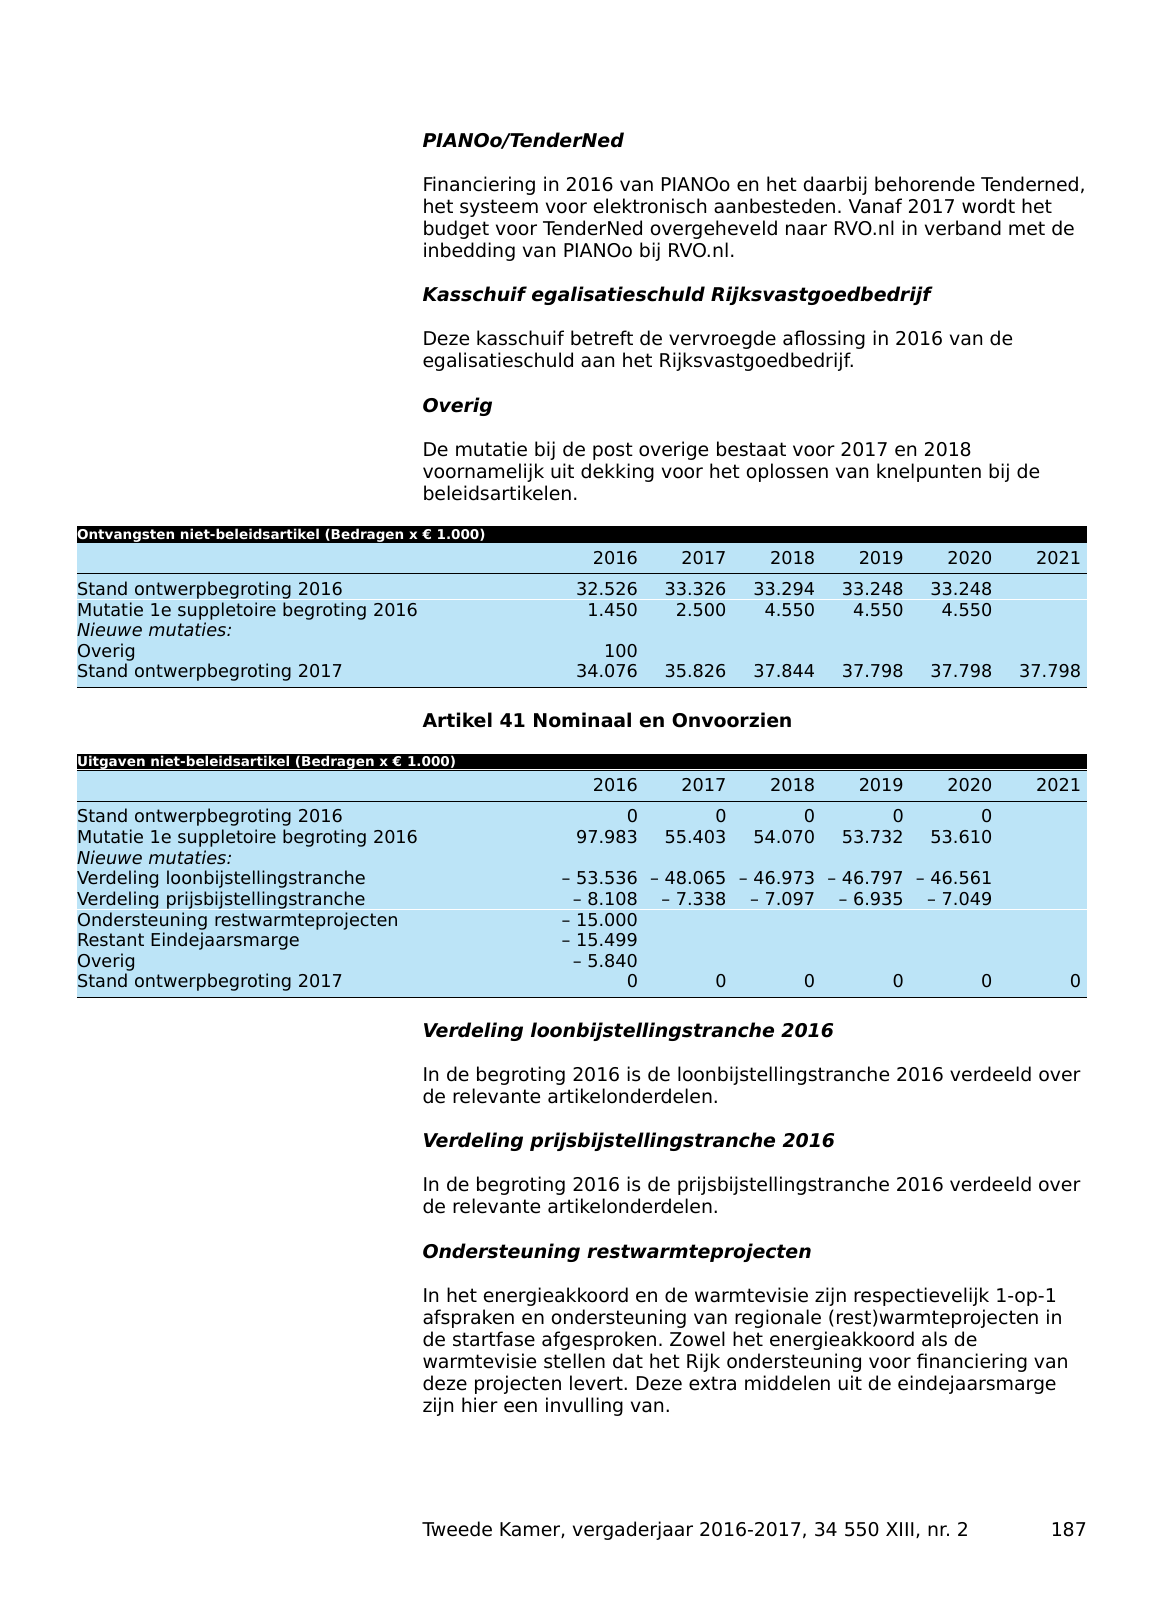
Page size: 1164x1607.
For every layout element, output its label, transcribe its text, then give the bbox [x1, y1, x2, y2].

table_cell – 46.561 [909, 868, 998, 889]
table_cell [998, 600, 1087, 620]
table_cell [732, 930, 821, 951]
table_cell [644, 620, 732, 641]
table_cell [998, 802, 1087, 827]
table_cell [909, 930, 998, 951]
table_cell Overig [77, 641, 555, 661]
table_cell 34.076 [555, 661, 644, 687]
table_cell 54.070 [732, 827, 821, 848]
table_cell 0 [644, 971, 732, 997]
table_cell [998, 889, 1087, 909]
table_cell 33.248 [821, 574, 909, 599]
table_cell [732, 951, 821, 971]
subtitle Overig [422, 394, 1087, 416]
table_cell – 7.338 [644, 889, 732, 909]
table_cell 0 [998, 971, 1087, 997]
table_cell 2018 [732, 771, 821, 801]
text In de begroting 2016 is de prijsbijstellingstranche 2016 verdeeld over de relevante artikelonderdelen. [422, 1174, 1087, 1218]
table_cell [644, 848, 732, 868]
text In het energieakkoord en de warmtevisie zijn respectievelijk 1-op-1 afspraken en ondersteuning van regionale (rest)warmteprojecten in de startfase afgesproken. Zowel het energieakkoord als de warmtevisie stellen dat het Rijk ondersteuning voor financiering van deze projecten levert. Deze extra middelen uit de eindejaarsmarge zijn hier een invulling van. [422, 1285, 1087, 1417]
table_cell 33.326 [644, 574, 732, 599]
table_cell [732, 848, 821, 868]
table_cell [821, 848, 909, 868]
table_cell [821, 641, 909, 661]
table_cell [998, 910, 1087, 930]
table_cell [732, 620, 821, 641]
table_cell [821, 951, 909, 971]
table_cell 2019 [821, 771, 909, 801]
subtitle PIANOo/TenderNed [422, 130, 1087, 152]
table_cell 0 [909, 971, 998, 997]
table_cell [644, 930, 732, 951]
table_cell 2020 [909, 543, 998, 573]
table_cell 37.798 [998, 661, 1087, 687]
table_cell – 5.840 [555, 951, 644, 971]
table_cell [909, 848, 998, 868]
table_cell [644, 951, 732, 971]
table_cell [998, 848, 1087, 868]
table_cell – 48.065 [644, 868, 732, 889]
table_cell 2021 [998, 771, 1087, 801]
table_cell 0 [555, 802, 644, 827]
table_cell 2016 [555, 771, 644, 801]
table_cell 4.550 [821, 600, 909, 620]
table_cell Verdeling loonbijstellingstranche [77, 868, 555, 889]
table_cell [821, 910, 909, 930]
table_cell [909, 641, 998, 661]
text Financiering in 2016 van PIANOo en het daarbij behorende Tenderned, het systeem voor elektronisch aanbesteden. Vanaf 2017 wordt het budget voor TenderNed overgeheveld naar RVO.nl in verband met de inbedding van PIANOo bij RVO.nl. [422, 174, 1087, 262]
table_cell 0 [555, 971, 644, 997]
subtitle Artikel 41 Nominaal en Onvoorzien [422, 710, 1087, 732]
table_cell 37.798 [909, 661, 998, 687]
subtitle Kasschuif egalisatieschuld Rijksvastgoedbedrijf [422, 284, 1087, 306]
table_cell 2019 [821, 543, 909, 573]
table_cell [909, 620, 998, 641]
table_cell [77, 543, 555, 573]
table_cell – 8.108 [555, 889, 644, 909]
table_cell [77, 771, 555, 801]
table_cell 2021 [998, 543, 1087, 573]
table_cell 2017 [644, 543, 732, 573]
table_cell – 7.049 [909, 889, 998, 909]
table_cell 0 [644, 802, 732, 827]
table_cell – 53.536 [555, 868, 644, 889]
table_cell [821, 930, 909, 951]
subtitle Ondersteuning restwarmteprojecten [422, 1241, 1087, 1262]
table_cell 2018 [732, 543, 821, 573]
table_cell Stand ontwerpbegroting 2016 [77, 574, 555, 599]
table_cell Stand ontwerpbegroting 2017 [77, 661, 555, 687]
table_cell Ondersteuning restwarmteprojecten [77, 910, 555, 930]
table_cell – 6.935 [821, 889, 909, 909]
table_cell 55.403 [644, 827, 732, 848]
text Deze kasschuif betreft de vervroegde aflossing in 2016 van de egalisatieschuld aan het Rijksvastgoedbedrijf. [422, 328, 1087, 372]
table_cell [555, 620, 644, 641]
table_cell Nieuwe mutaties: [77, 848, 555, 868]
table_cell Overig [77, 951, 555, 971]
table_cell [644, 641, 732, 661]
table_cell 0 [732, 971, 821, 997]
table_cell 53.610 [909, 827, 998, 848]
table_cell Mutatie 1e suppletoire begroting 2016 [77, 827, 555, 848]
table_cell [644, 910, 732, 930]
text De mutatie bij de post overige bestaat voor 2017 en 2018 voornamelijk uit dekking voor het oplossen van knelpunten bij de beleidsartikelen. [422, 439, 1087, 504]
table_cell [998, 827, 1087, 848]
table_cell [998, 620, 1087, 641]
table_cell 0 [821, 971, 909, 997]
table_cell 32.526 [555, 574, 644, 599]
table_cell 35.826 [644, 661, 732, 687]
table_cell 0 [909, 802, 998, 827]
table_cell Mutatie 1e suppletoire begroting 2016 [77, 600, 555, 620]
table_cell [998, 868, 1087, 889]
text In de begroting 2016 is de loonbijstellingstranche 2016 verdeeld over de relevante artikelonderdelen. [422, 1064, 1087, 1108]
table_cell Stand ontwerpbegroting 2017 [77, 971, 555, 997]
table_cell – 46.797 [821, 868, 909, 889]
table_cell 97.983 [555, 827, 644, 848]
table_cell [998, 930, 1087, 951]
table_cell [998, 574, 1087, 599]
table_cell [909, 951, 998, 971]
table_cell 33.248 [909, 574, 998, 599]
table_cell 33.294 [732, 574, 821, 599]
table_cell Stand ontwerpbegroting 2016 [77, 802, 555, 827]
table_cell [998, 641, 1087, 661]
table_cell 2020 [909, 771, 998, 801]
table_cell Restant Eindejaarsmarge [77, 930, 555, 951]
table_cell [555, 848, 644, 868]
table_cell 1.450 [555, 600, 644, 620]
subtitle Verdeling loonbijstellingstranche 2016 [422, 1020, 1087, 1042]
table_cell [909, 910, 998, 930]
table_cell 37.798 [821, 661, 909, 687]
table_cell 0 [732, 802, 821, 827]
table_cell 100 [555, 641, 644, 661]
table_cell 37.844 [732, 661, 821, 687]
table_header Uitgaven niet-beleidsartikel (Bedragen x € 1.000) [77, 754, 1087, 769]
table_cell 0 [821, 802, 909, 827]
table_cell 2.500 [644, 600, 732, 620]
table_header Ontvangsten niet-beleidsartikel (Bedragen x € 1.000) [77, 526, 1087, 542]
table_cell Nieuwe mutaties: [77, 620, 555, 641]
table_cell 4.550 [732, 600, 821, 620]
table_cell [998, 951, 1087, 971]
table_cell – 15.000 [555, 910, 644, 930]
table_cell 2016 [555, 543, 644, 573]
table_cell – 7.097 [732, 889, 821, 909]
table_cell 53.732 [821, 827, 909, 848]
table_cell – 46.973 [732, 868, 821, 889]
table_cell [821, 620, 909, 641]
table_cell – 15.499 [555, 930, 644, 951]
table_cell 2017 [644, 771, 732, 801]
subtitle Verdeling prijsbijstellingstranche 2016 [422, 1130, 1087, 1152]
table_cell [732, 641, 821, 661]
table_cell Verdeling prijsbijstellingstranche [77, 889, 555, 909]
table_cell [732, 910, 821, 930]
table_cell 4.550 [909, 600, 998, 620]
